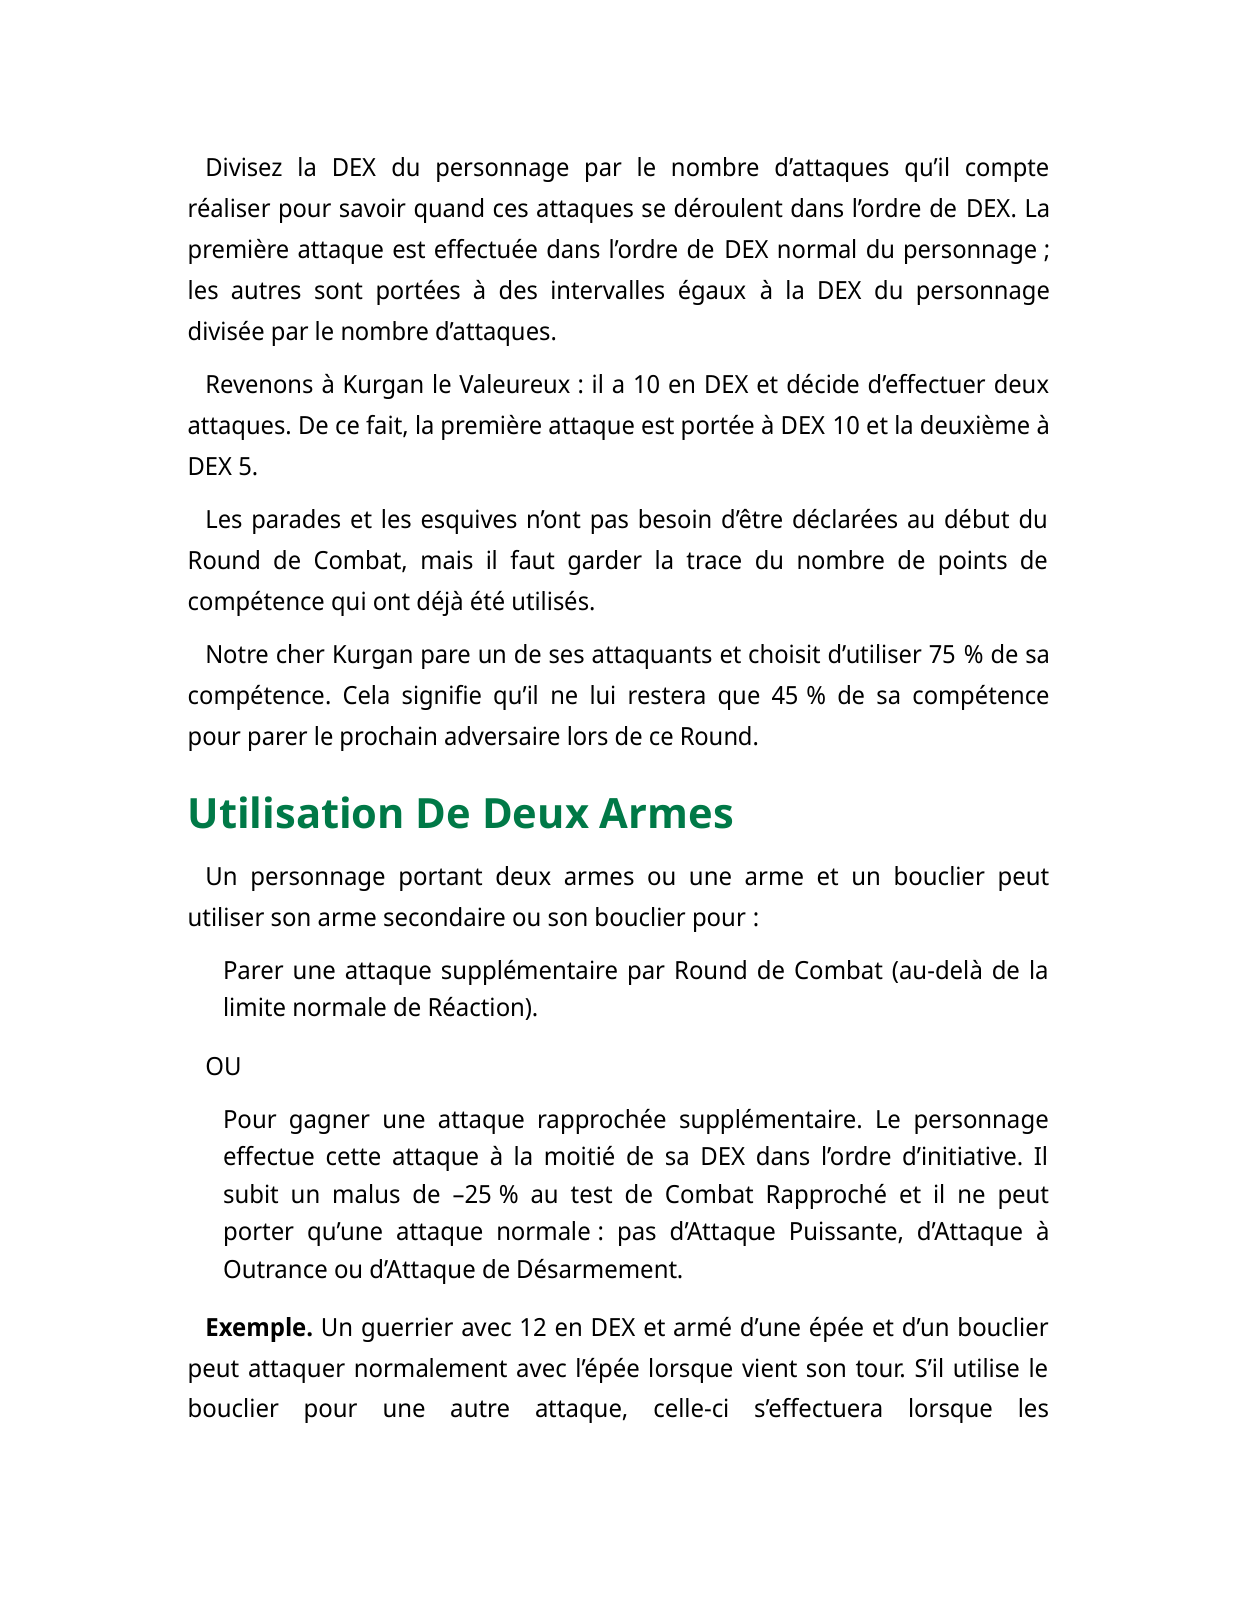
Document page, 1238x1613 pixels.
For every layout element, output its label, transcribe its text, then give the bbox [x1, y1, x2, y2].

text Notre cher Kurgan pare un de ses attaquants et choisit d’utiliser 75 % de sa compétence. Cela signifie qu’il ne lui restera que 45 % de sa compétence pour parer le prochain adversaire lors de ce Round. [187, 637, 1050, 752]
text Utilisation De Deux Armes [187, 784, 1050, 841]
text OU [187, 1048, 1050, 1082]
list Parer une attaque supplémentaire par Round de Combat (au-delà de la limite normale de Réaction). [223, 953, 1050, 1024]
text Divisez la DEX du personnage par le nombre d’attaques qu’il compte réaliser pour savoir quand ces attaques se déroulent dans l’ordre de DEX. La première attaque est effectuée dans l’ordre de DEX normal du personnage ; les autres sont portées à des intervalles égaux à la DEX du personnage divisée par le nombre d’attaques. [187, 150, 1050, 347]
list Pour gagner une attaque rapprochée supplémentaire. Le personnage effectue cette attaque à la moitié de sa DEX dans l’ordre d’initiative. Il subit un malus de –25 % au test de Combat Rapproché et il ne peut porter qu’une attaque normale : pas d’Attaque Puissante, d’Attaque à Outrance ou d’Attaque de Désarmement. [223, 1102, 1050, 1285]
text Un personnage portant deux armes ou une arme et un bouclier peut utiliser son arme secondaire ou son bouclier pour : [187, 858, 1050, 933]
text Les parades et les esquives n’ont pas besoin d’être déclarées au début du Round de Combat, mais il faut garder la trace du nombre de points de compétence qui ont déjà été utilisés. [187, 502, 1050, 617]
text Exemple. Un guerrier avec 12 en DEX et armé d’une épée et d’un bouclier peut attaquer normalement avec l’épée lorsque vient son tour. S’il utilise le bouclier pour une autre attaque, celle-ci s’effectuera lorsque les [187, 1309, 1050, 1425]
text Revenons à Kurgan le Valeureux : il a 10 en DEX et décide d’effectuer deux attaques. De ce fait, la première attaque est portée à DEX 10 et la deuxième à DEX 5. [187, 367, 1050, 482]
